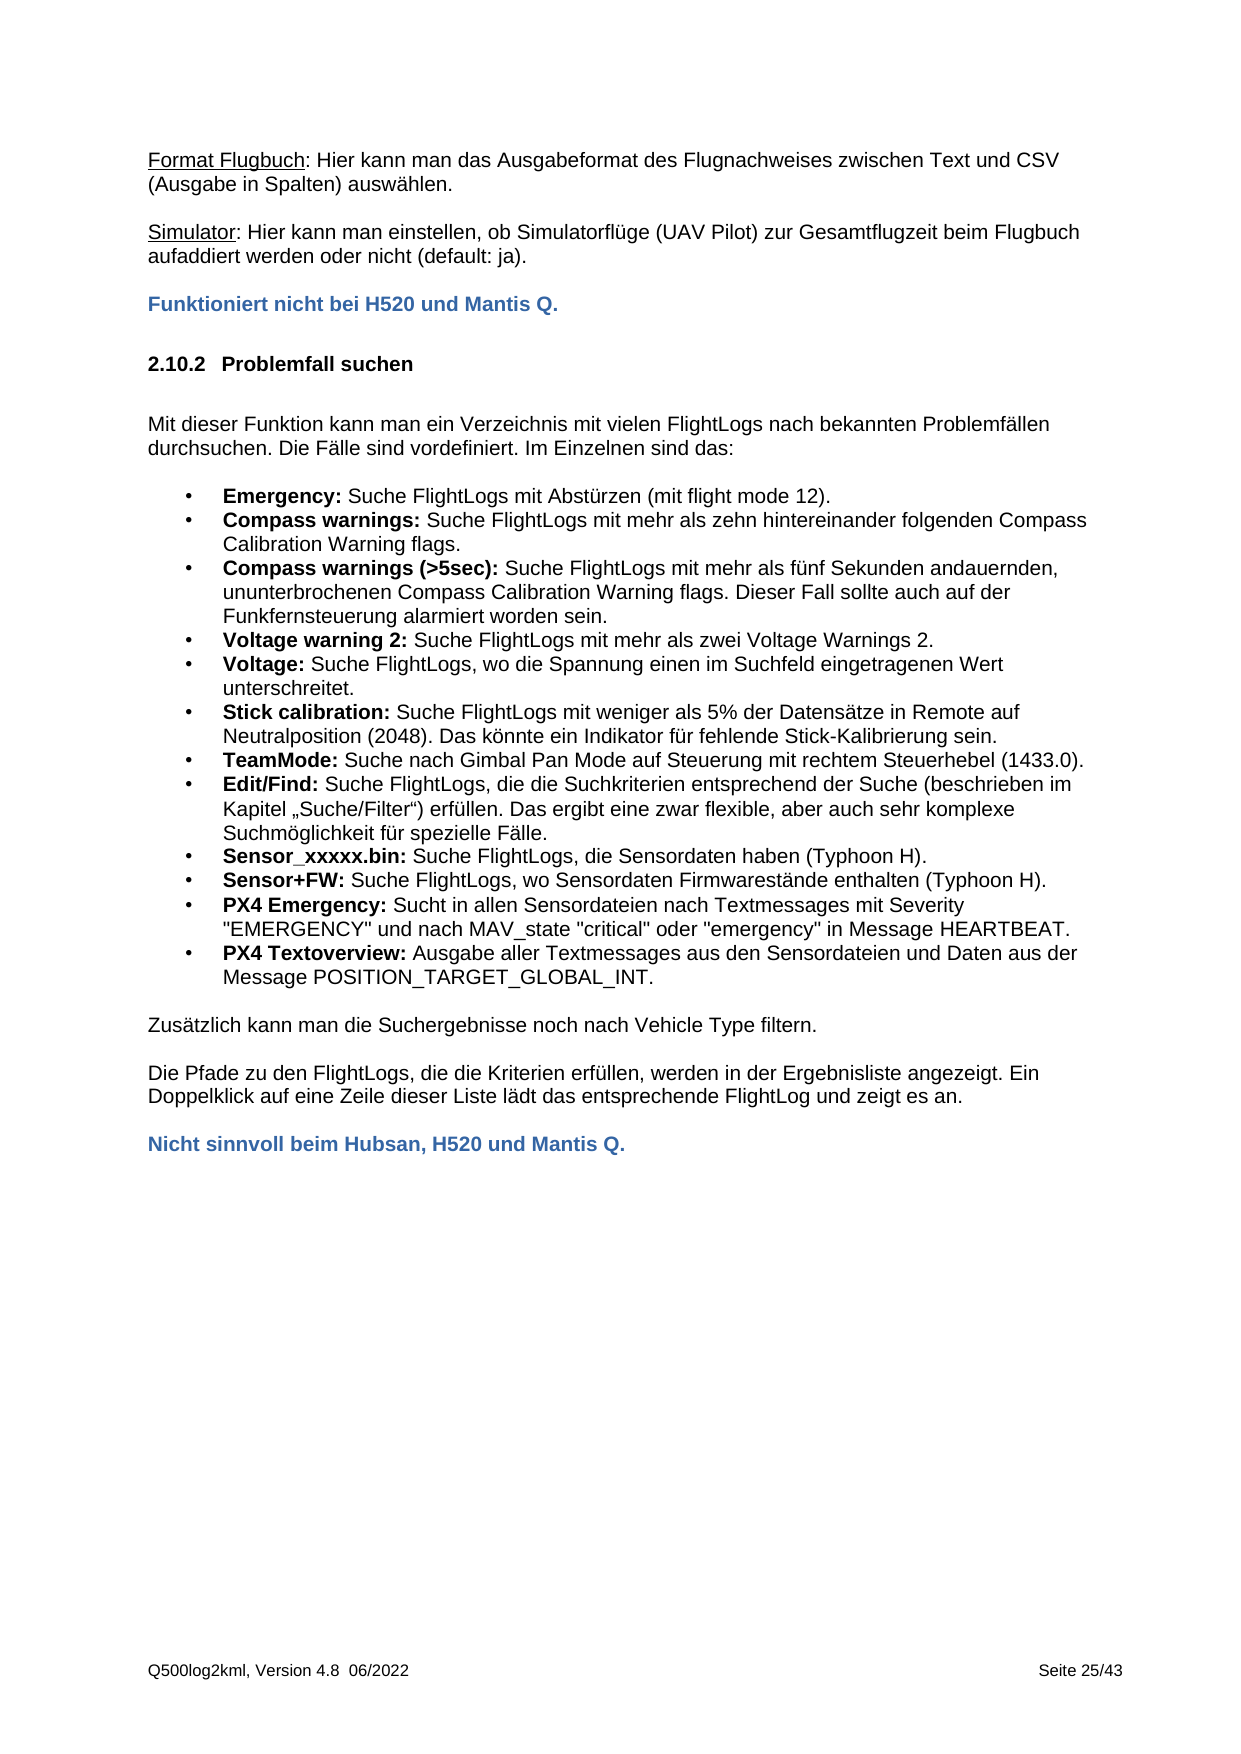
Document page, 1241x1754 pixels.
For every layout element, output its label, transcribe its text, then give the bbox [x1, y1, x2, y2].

text Format Flugbuch: Hier kann man das Ausgabeformat des Flugnachweises zwischen Text und CSV (Ausgabe in Spalten) auswählen. [148, 148, 1093, 196]
list PX4 Emergency: Sucht in allen Sensordateien nach Textmessages mit Severity "EMERGENCY" und nach MAV_state "critical" oder "emergency" in Message HEARTBEAT. [185, 892, 1093, 940]
list Voltage warning 2: Suche FlightLogs mit mehr als zwei Voltage Warnings 2. [185, 628, 1093, 652]
text Funktioniert nicht bei H520 und Mantis Q. [148, 291, 1093, 315]
list Emergency: Suche FlightLogs mit Abstürzen (mit flight mode 12). [185, 484, 1093, 508]
list Compass warnings: Suche FlightLogs mit mehr als zehn hintereinander folgenden Compass Calibration Warning flags. [185, 508, 1093, 556]
list Sensor+FW: Suche FlightLogs, wo Sensordaten Firmwarestände enthalten (Typhoon H). [185, 868, 1093, 892]
text Zusätzlich kann man die Suchergebnisse noch nach Vehicle Type filtern. [148, 1012, 1093, 1036]
list Edit/Find: Suche FlightLogs, die die Suchkriterien entsprechend der Suche (beschrieben im Kapitel „Suche/Filter“) erfüllen. Das ergibt eine zwar flexible, aber auch sehr komplexe Suchmöglichkeit für spezielle Fälle. [185, 772, 1093, 844]
list Compass warnings (>5sec): Suche FlightLogs mit mehr als fünf Sekunden andauernden, ununterbrochenen Compass Calibration Warning flags. Dieser Fall sollte auch auf der Funkfernsteuerung alarmiert worden sein. [185, 556, 1093, 628]
list TeamMode: Suche nach Gimbal Pan Mode auf Steuerung mit rechtem Steuerhebel (1433.0). [185, 748, 1093, 772]
list Stick calibration: Suche FlightLogs mit weniger als 5% der Datensätze in Remote auf Neutralposition (2048). Das könnte ein Indikator für fehlende Stick-Kalibrierung sein. [185, 700, 1093, 748]
list Sensor_xxxxx.bin: Suche FlightLogs, die Sensordaten haben (Typhoon H). [185, 844, 1093, 868]
text Mit dieser Funktion kann man ein Verzeichnis mit vielen FlightLogs nach bekannten Problemfällen durchsuchen. Die Fälle sind vordefiniert. Im Einzelnen sind das: [148, 412, 1093, 460]
list Voltage: Suche FlightLogs, wo die Spannung einen im Suchfeld eingetragenen Wert unterschreitet. [185, 652, 1093, 700]
text Die Pfade zu den FlightLogs, die die Kriterien erfüllen, werden in der Ergebnisliste angezeigt. Ein Doppelklick auf eine Zeile dieser Liste lädt das entsprechende FlightLog und zeigt es an. [148, 1060, 1093, 1108]
text Simulator: Hier kann man einstellen, ob Simulatorflüge (UAV Pilot) zur Gesamtflugzeit beim Flugbuch aufaddiert werden oder nicht (default: ja). [148, 219, 1093, 267]
subtitle Problemfall suchen [148, 352, 1093, 376]
list PX4 Textoverview: Ausgabe aller Textmessages aus den Sensordateien und Daten aus der Message POSITION_TARGET_GLOBAL_INT. [185, 940, 1093, 988]
text Nicht sinnvoll beim Hubsan, H520 und Mantis Q. [148, 1132, 1093, 1156]
